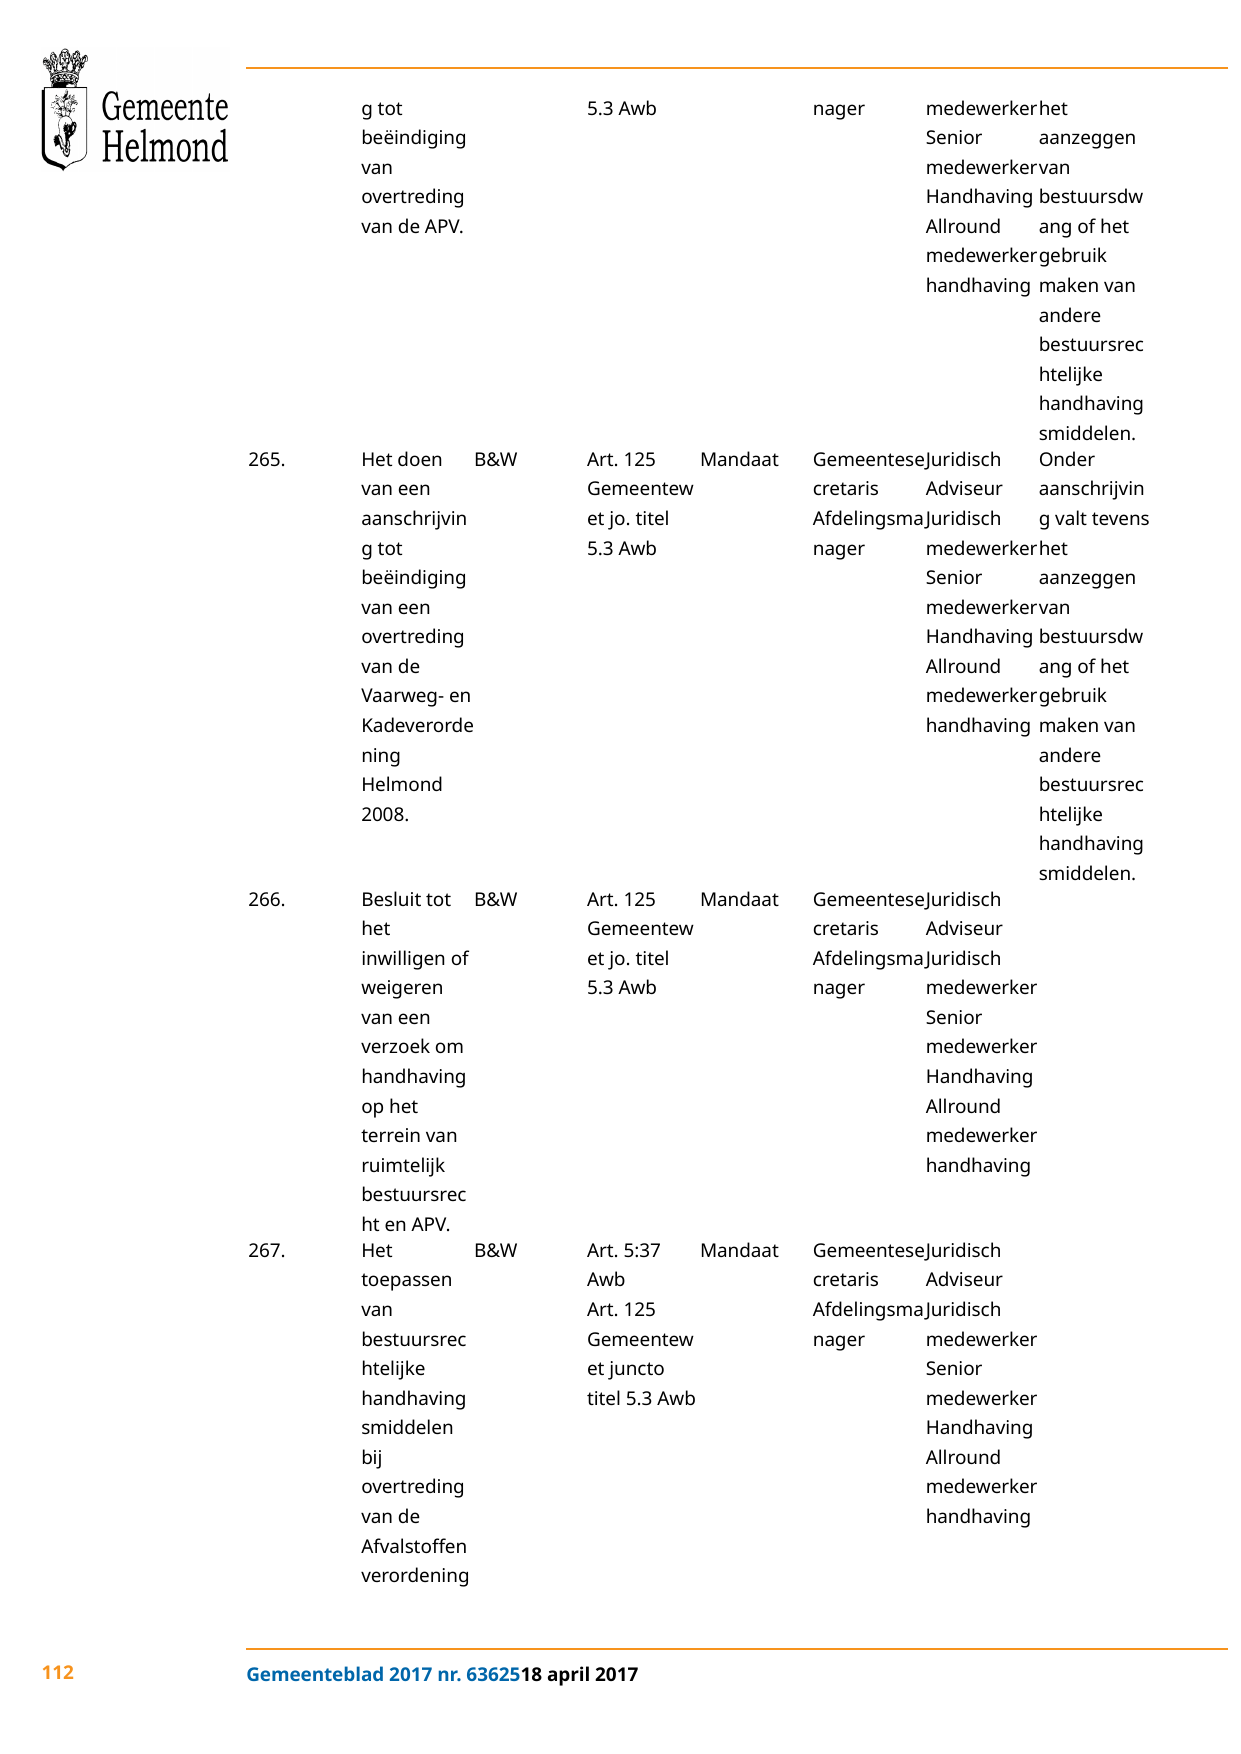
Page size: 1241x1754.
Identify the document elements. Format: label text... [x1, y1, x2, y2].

table_cell Onder aanschrijving valt tevens het aanzeggen van bestuursdwang of het gebruik maken van andere bestuursrechtelijke handhavingsmiddelen. [1039, 446, 1152, 886]
table_cell Mandaat [700, 1237, 813, 1588]
table_cell Art. 125 Gemeentewet jo. titel 5.3 Awb [587, 886, 700, 1237]
table_cell 5.3 Awb [587, 95, 700, 446]
table_cell Gemeentesecretaris Afdelingsmanager [813, 886, 926, 1237]
table_cell het aanzeggen van bestuursdwang of het gebruik maken van andere bestuursrechtelijke handhavingsmiddelen. [1039, 95, 1152, 446]
table_cell nager [813, 95, 926, 446]
table_cell Het toepassen van bestuursrechtelijke handhavingsmiddelen bij overtreding van de Afvalstoffenverordening [361, 1237, 474, 1588]
table_cell Juridisch Adviseur Juridisch medewerker Senior medewerker Handhaving Allround medewerker handhaving [926, 886, 1038, 1237]
table_cell [1039, 886, 1152, 1237]
table_cell Het doen van een aanschrijving tot beëindiging van een overtreding van de Vaarweg- en Kadeverordening Helmond 2008. [361, 446, 474, 886]
table_cell medewerker Senior medewerker Handhaving Allround medewerker handhaving [926, 95, 1038, 446]
table_cell B&W [474, 886, 587, 1237]
table_cell [1039, 1237, 1152, 1588]
table_cell Art. 125 Gemeentewet jo. titel 5.3 Awb [587, 446, 700, 886]
table_cell Mandaat [700, 886, 813, 1237]
picture [41, 47, 231, 172]
table_cell 267. [248, 1237, 361, 1588]
table_cell Art. 5:37 Awb Art. 125 Gemeentewet juncto titel 5.3 Awb [587, 1237, 700, 1588]
table_cell Gemeentesecretaris Afdelingsmanager [813, 446, 926, 886]
table_cell 265. [248, 446, 361, 886]
table_cell Juridisch Adviseur Juridisch medewerker Senior medewerker Handhaving Allround medewerker handhaving [926, 1237, 1038, 1588]
table_cell Mandaat [700, 446, 813, 886]
table_cell Juridisch Adviseur Juridisch medewerker Senior medewerker Handhaving Allround medewerker handhaving [926, 446, 1038, 886]
table_cell [700, 95, 813, 446]
table_cell [248, 95, 361, 446]
table_cell g tot beëindiging van overtreding van de APV. [361, 95, 474, 446]
table_cell 266. [248, 886, 361, 1237]
table_cell B&W [474, 446, 587, 886]
table_cell [474, 95, 587, 446]
table_cell Besluit tot het inwilligen of weigeren van een verzoek om handhaving op het terrein van ruimtelijk bestuursrecht en APV. [361, 886, 474, 1237]
table_cell Gemeentesecretaris Afdelingsmanager [813, 1237, 926, 1588]
table_cell B&W [474, 1237, 587, 1588]
